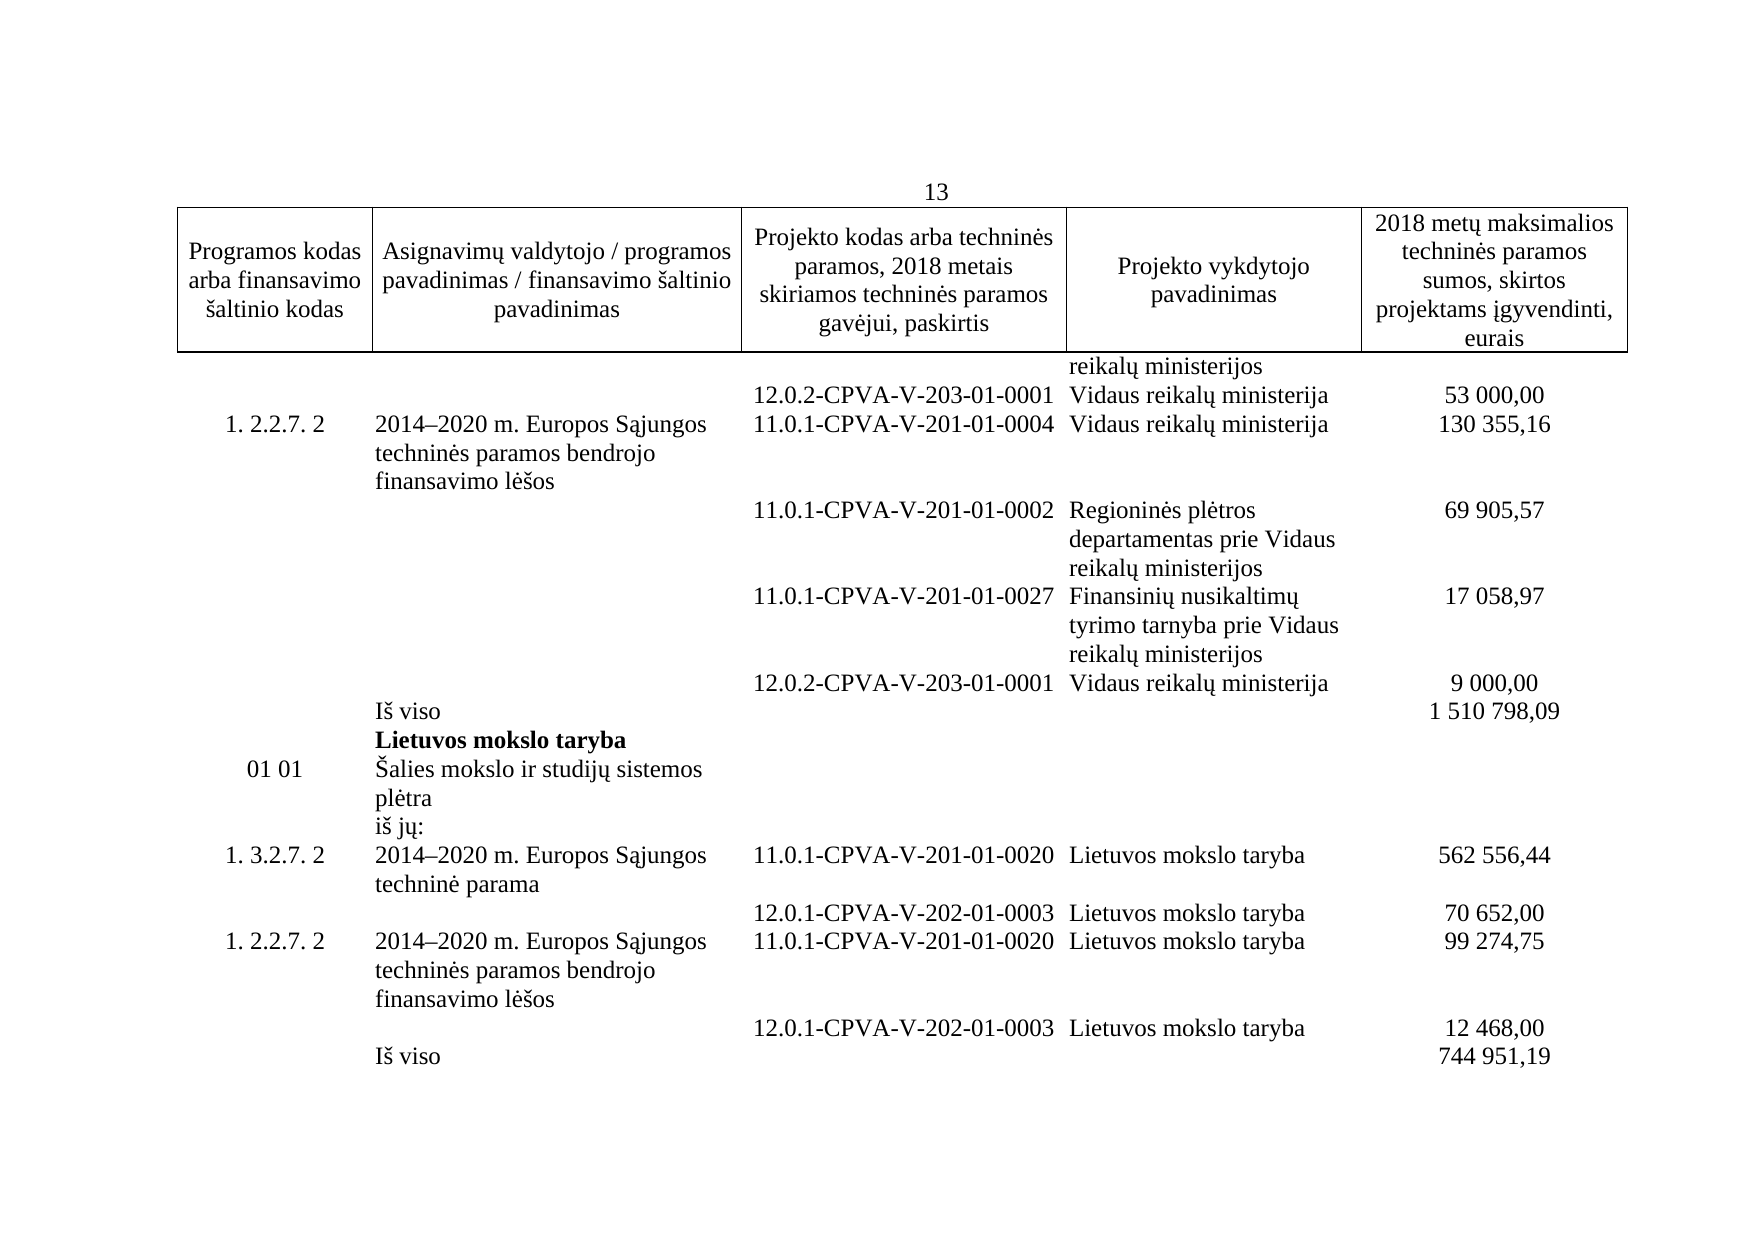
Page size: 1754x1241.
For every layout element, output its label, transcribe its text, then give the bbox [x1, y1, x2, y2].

table_cell Regioninės plėtros departamentas prie Vidaus reikalų ministerijos [1066, 495, 1361, 581]
table_cell [177, 725, 372, 754]
table_cell Lietuvos mokslo taryba [1066, 1013, 1361, 1041]
table_cell 744 951,19 [1361, 1041, 1627, 1070]
table_cell [1361, 725, 1627, 754]
table_cell [177, 353, 372, 380]
table_cell 11.0.1-CPVA-V-201-01-0004 [741, 409, 1066, 495]
table_cell 1. 3.2.7. 2 [177, 840, 372, 898]
table_cell 17 058,97 [1361, 581, 1627, 668]
table_cell [372, 353, 741, 380]
table_cell [1066, 696, 1361, 725]
table_cell Vidaus reikalų ministerija [1066, 668, 1361, 696]
table_cell 12.0.2-CPVA-V-203-01-0001 [741, 668, 1066, 696]
table_cell Iš viso [372, 1041, 741, 1070]
table_cell [177, 696, 372, 725]
table_cell 1. 2.2.7. 2 [177, 409, 372, 495]
table_cell Lietuvos mokslo taryba [1066, 898, 1361, 926]
table_cell 2014–2020 m. Europos Sąjungos techninės paramos bendrojo finansavimo lėšos [372, 409, 741, 495]
table_cell 12.0.1-CPVA-V-202-01-0003 [741, 898, 1066, 926]
table_cell 9 000,00 [1361, 668, 1627, 696]
table_cell 2014–2020 m. Europos Sąjungos techninė parama [372, 840, 741, 898]
table_cell [1361, 811, 1627, 840]
table_cell 130 355,16 [1361, 409, 1627, 495]
table_cell [177, 898, 372, 926]
table_cell 562 556,44 [1361, 840, 1627, 898]
table_cell 12.0.2-CPVA-V-203-01-0001 [741, 380, 1066, 409]
table_cell Šalies mokslo ir studijų sistemos plėtra [372, 754, 741, 811]
table_cell 1. 2.2.7. 2 [177, 926, 372, 1013]
table_cell Vidaus reikalų ministerija [1066, 380, 1361, 409]
table_header Projekto vykdytojo pavadinimas [1067, 208, 1361, 351]
table_cell [1361, 353, 1627, 380]
table_cell [741, 811, 1066, 840]
table_cell 70 652,00 [1361, 898, 1627, 926]
table_cell [177, 668, 372, 696]
table_cell Lietuvos mokslo taryba [372, 725, 741, 754]
table_cell 53 000,00 [1361, 380, 1627, 409]
table_cell 12.0.1-CPVA-V-202-01-0003 [741, 1013, 1066, 1041]
table_cell [372, 668, 741, 696]
table_cell 99 274,75 [1361, 926, 1627, 1013]
table_cell [1066, 754, 1361, 811]
table_cell [1066, 811, 1361, 840]
table_cell Lietuvos mokslo taryba [1066, 840, 1361, 898]
table_cell [177, 581, 372, 668]
table_cell 2014–2020 m. Europos Sąjungos techninės paramos bendrojo finansavimo lėšos [372, 926, 741, 1013]
table_cell [741, 353, 1066, 380]
table_cell Finansinių nusikaltimų tyrimo tarnyba prie Vidaus reikalų ministerijos [1066, 581, 1361, 668]
table_cell 1 510 798,09 [1361, 696, 1627, 725]
table_cell [372, 1013, 741, 1041]
table_cell [177, 811, 372, 840]
table_cell [1361, 754, 1627, 811]
table_cell 11.0.1-CPVA-V-201-01-0002 [741, 495, 1066, 581]
table_cell Vidaus reikalų ministerija [1066, 409, 1361, 495]
table_cell reikalų ministerijos [1066, 353, 1361, 380]
table_cell [177, 495, 372, 581]
table_cell 69 905,57 [1361, 495, 1627, 581]
table_cell [741, 696, 1066, 725]
table_cell iš jų: [372, 811, 741, 840]
table_header Programos kodas arba finansavimo šaltinio kodas [178, 208, 372, 351]
table_cell 12 468,00 [1361, 1013, 1627, 1041]
table_header 2018 metų maksimalios techninės paramos sumos, skirtos projektams įgyvendinti, eurais [1362, 208, 1627, 351]
table_cell [177, 380, 372, 409]
table_cell [741, 725, 1066, 754]
table_header Projekto kodas arba techninės paramos, 2018 metais skiriamos techninės paramos gavėjui, paskirtis [742, 208, 1066, 351]
table_cell [372, 581, 741, 668]
table_cell [741, 754, 1066, 811]
table_cell [1066, 1041, 1361, 1070]
table_cell 11.0.1-CPVA-V-201-01-0020 [741, 840, 1066, 898]
table_cell [1066, 725, 1361, 754]
table_cell [741, 1041, 1066, 1070]
table_cell [372, 380, 741, 409]
table_cell [177, 1041, 372, 1070]
table_cell [372, 898, 741, 926]
table_cell Lietuvos mokslo taryba [1066, 926, 1361, 1013]
table_cell 01 01 [177, 754, 372, 811]
table_header Asignavimų valdytojo / programos pavadinimas / finansavimo šaltinio pavadinimas [373, 208, 741, 351]
table_cell 11.0.1-CPVA-V-201-01-0027 [741, 581, 1066, 668]
table_cell [372, 495, 741, 581]
table_cell Iš viso [372, 696, 741, 725]
table_cell 11.0.1-CPVA-V-201-01-0020 [741, 926, 1066, 1013]
table_cell [177, 1013, 372, 1041]
